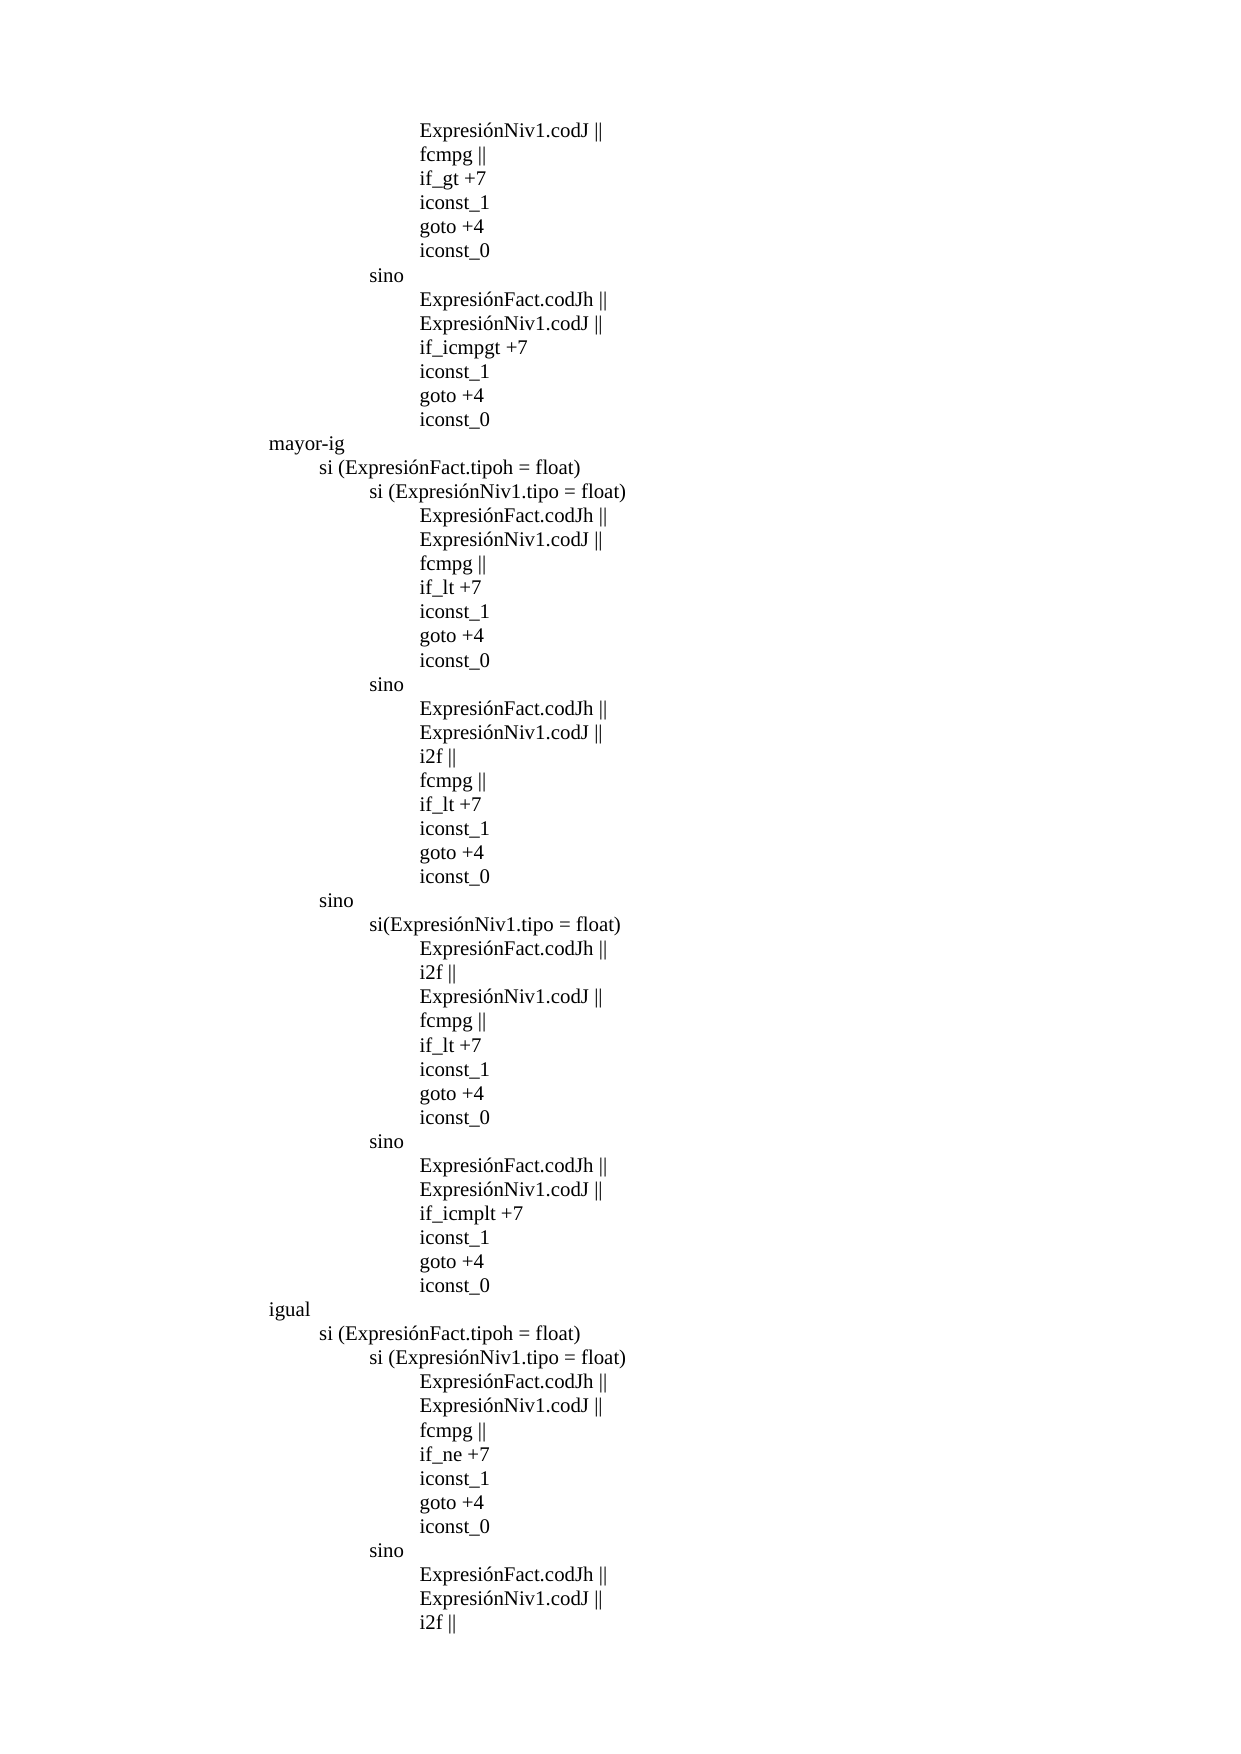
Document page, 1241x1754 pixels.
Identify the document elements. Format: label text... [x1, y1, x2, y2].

text iconst_0 [118, 647, 1122, 672]
text goto +4 [118, 383, 1122, 407]
text iconst_1 [118, 1466, 1122, 1490]
text if_lt +7 [118, 1032, 1122, 1057]
text goto +4 [118, 623, 1122, 647]
text ExpresiónNiv1.codJ || [118, 118, 1122, 142]
text iconst_0 [118, 864, 1122, 888]
text ExpresiónFact.codJh || [118, 503, 1122, 527]
text if_icmpgt +7 [118, 335, 1122, 359]
text si (ExpresiónNiv1.tipo = float) [118, 479, 1122, 503]
text iconst_0 [118, 1105, 1122, 1129]
text if_icmplt +7 [118, 1201, 1122, 1225]
text ExpresiónNiv1.codJ || [118, 1393, 1122, 1417]
text ExpresiónNiv1.codJ || [118, 720, 1122, 744]
text goto +4 [118, 1490, 1122, 1514]
text fcmpg || [118, 551, 1122, 575]
text goto +4 [118, 1081, 1122, 1105]
text ExpresiónFact.codJh || [118, 936, 1122, 960]
text ExpresiónFact.codJh || [118, 287, 1122, 311]
text if_gt +7 [118, 166, 1122, 190]
text if_lt +7 [118, 792, 1122, 816]
text iconst_0 [118, 1273, 1122, 1297]
text iconst_1 [118, 190, 1122, 214]
text igual [118, 1297, 1122, 1321]
text i2f || [118, 960, 1122, 984]
text iconst_0 [118, 407, 1122, 431]
text iconst_0 [118, 1514, 1122, 1538]
text goto +4 [118, 1249, 1122, 1273]
text ExpresiónFact.codJh || [118, 1562, 1122, 1586]
text sino [118, 262, 1122, 287]
text i2f || [118, 1610, 1122, 1634]
text ExpresiónNiv1.codJ || [118, 1177, 1122, 1201]
text sino [118, 1538, 1122, 1562]
text si(ExpresiónNiv1.tipo = float) [118, 912, 1122, 936]
text fcmpg || [118, 1417, 1122, 1442]
text i2f || [118, 744, 1122, 768]
text ExpresiónNiv1.codJ || [118, 1586, 1122, 1610]
text ExpresiónNiv1.codJ || [118, 527, 1122, 551]
text if_lt +7 [118, 575, 1122, 599]
text iconst_1 [118, 359, 1122, 383]
text iconst_1 [118, 599, 1122, 623]
text goto +4 [118, 840, 1122, 864]
text iconst_1 [118, 816, 1122, 840]
text iconst_1 [118, 1225, 1122, 1249]
text iconst_0 [118, 238, 1122, 262]
text fcmpg || [118, 142, 1122, 166]
text fcmpg || [118, 768, 1122, 792]
text fcmpg || [118, 1008, 1122, 1032]
text mayor-ig [118, 431, 1122, 455]
text iconst_1 [118, 1057, 1122, 1081]
text if_ne +7 [118, 1442, 1122, 1466]
text ExpresiónNiv1.codJ || [118, 311, 1122, 335]
text ExpresiónFact.codJh || [118, 1153, 1122, 1177]
text ExpresiónFact.codJh || [118, 1369, 1122, 1393]
text ExpresiónFact.codJh || [118, 696, 1122, 720]
text sino [118, 1129, 1122, 1153]
text goto +4 [118, 214, 1122, 238]
text si (ExpresiónFact.tipoh = float) [118, 1321, 1122, 1345]
text sino [118, 888, 1122, 912]
text sino [118, 672, 1122, 696]
text si (ExpresiónFact.tipoh = float) [118, 455, 1122, 479]
text si (ExpresiónNiv1.tipo = float) [118, 1345, 1122, 1369]
text ExpresiónNiv1.codJ || [118, 984, 1122, 1008]
